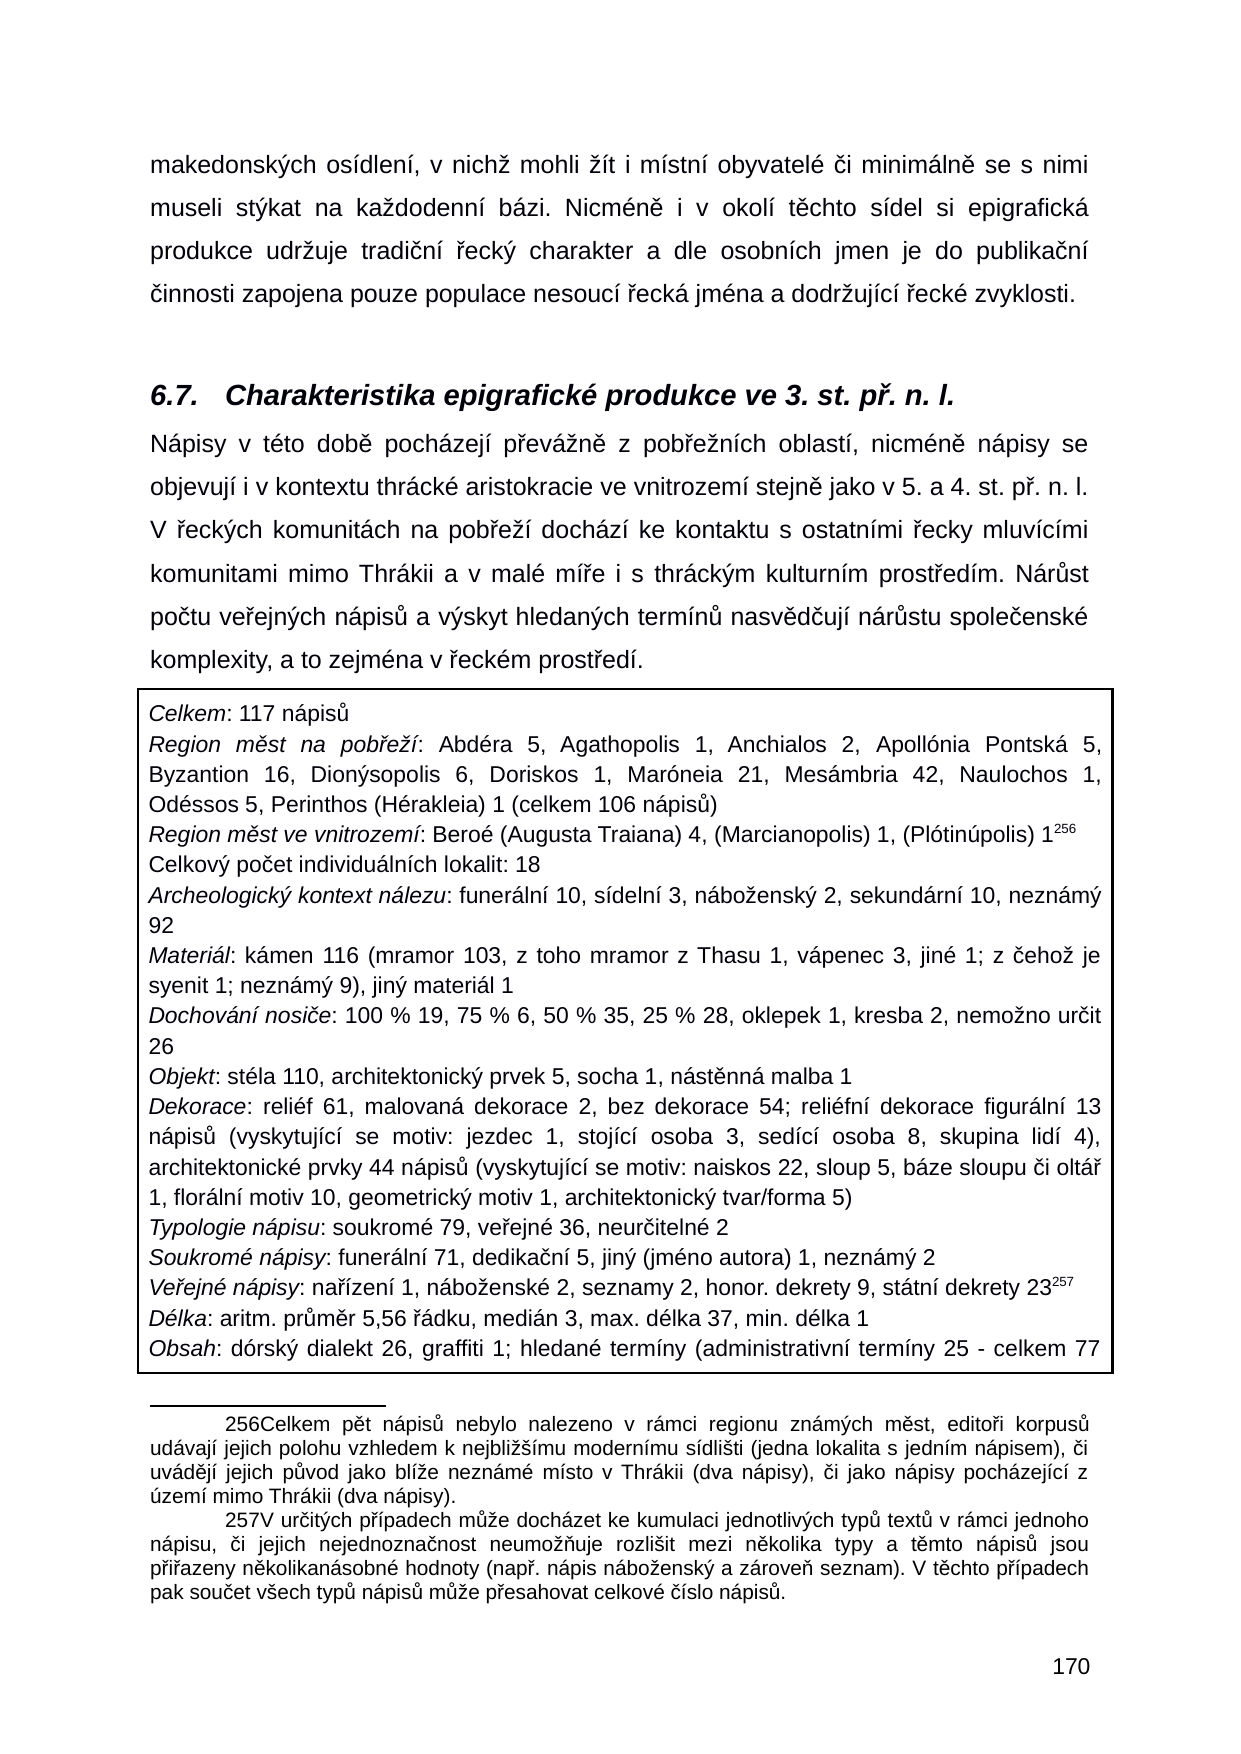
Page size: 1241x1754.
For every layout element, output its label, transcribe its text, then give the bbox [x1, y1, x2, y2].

text makedonských osídlení, v nichž mohli žít i místní obyvatelé či minimálně se s nimi museli stýkat na každodenní bázi. Nicméně i v okolí těchto sídel si epigrafická produkce udržuje tradiční řecký charakter a dle osobních jmen je do publikační činnosti zapojena pouze populace nesoucí řecká jména a dodržující řecké zvyklosti. [150, 150, 1090, 308]
list Charakteristika epigrafické produkce ve 3. st. př. n. l. [150, 378, 1090, 412]
text Nápisy v této době pocházejí převážně z pobřežních oblastí, nicméně nápisy se objevují i v kontextu thrácké aristokracie ve vnitrozemí stejně jako v 5. a 4. st. př. n. l. V řeckých komunitách na pobřeží dochází ke kontaktu s ostatními řecky mluvícími komunitami mimo Thrákii a v malé míře i s thráckým kulturním prostředím. Nárůst počtu veřejných nápisů a výskyt hledaných termínů nasvědčují nárůstu společenské komplexity, a to zejména v řeckém prostředí. [150, 429, 1090, 673]
table_header Celkem: 117 nápisů Region měst na pobřeží: Abdéra 5, Agathopolis 1, Anchialos 2, Apollónia Pontská 5, Byzantion 16, Dionýsopolis 6, Doriskos 1, Maróneia 21, Mesámbria 42, Naulochos 1, Odéssos 5, Perinthos (Hérakleia) 1 (celkem 106 nápisů) Region měst ve vnitrozemí: Beroé (Augusta Traiana) 4, (Marcianopolis) 1, (Plótinúpolis) 1 Celkový počet individuálních lokalit: 18 Archeologický kontext nálezu: funerální 10, sídelní 3, náboženský 2, sekundární 10, neznámý 92 Materiál: kámen 116 (mramor 103, z toho mramor z Thasu 1, vápenec 3, jiné 1; z čehož je syenit 1; neznámý 9), jiný materiál 1 Dochování nosiče: 100 % 19, 75 % 6, 50 % 35, 25 % 28, oklepek 1, kresba 2, nemožno určit 26 Objekt: stéla 110, architektonický prvek 5, socha 1, nástěnná malba 1 Dekorace: reliéf 61, malovaná dekorace 2, bez dekorace 54; reliéfní dekorace figurální 13 nápisů (vyskytující se motiv: jezdec 1, stojící osoba 3, sedící osoba 8, skupina lidí 4), architektonické prvky 44 nápisů (vyskytující se motiv: naiskos 22, sloup 5, báze sloupu či oltář 1, florální motiv 10, geometrický motiv 1, architektonický tvar/forma 5) Typologie nápisu: soukromé 79, veřejné 36, neurčitelné 2 Soukromé nápisy: funerální 71, dedikační 5, jiný (jméno autora) 1, neznámý 2 Veřejné nápisy: nařízení 1, náboženské 2, seznamy 2, honor. dekrety 9, státní dekrety 23 Délka: aritm. průměr 5,56 řádku, medián 3, max. délka 37, min. délka 1 Obsah: dórský dialekt 26, graffiti 1; hledané termíny (administrativní termíny 25 - celkem 77 [139, 690, 1111, 1372]
